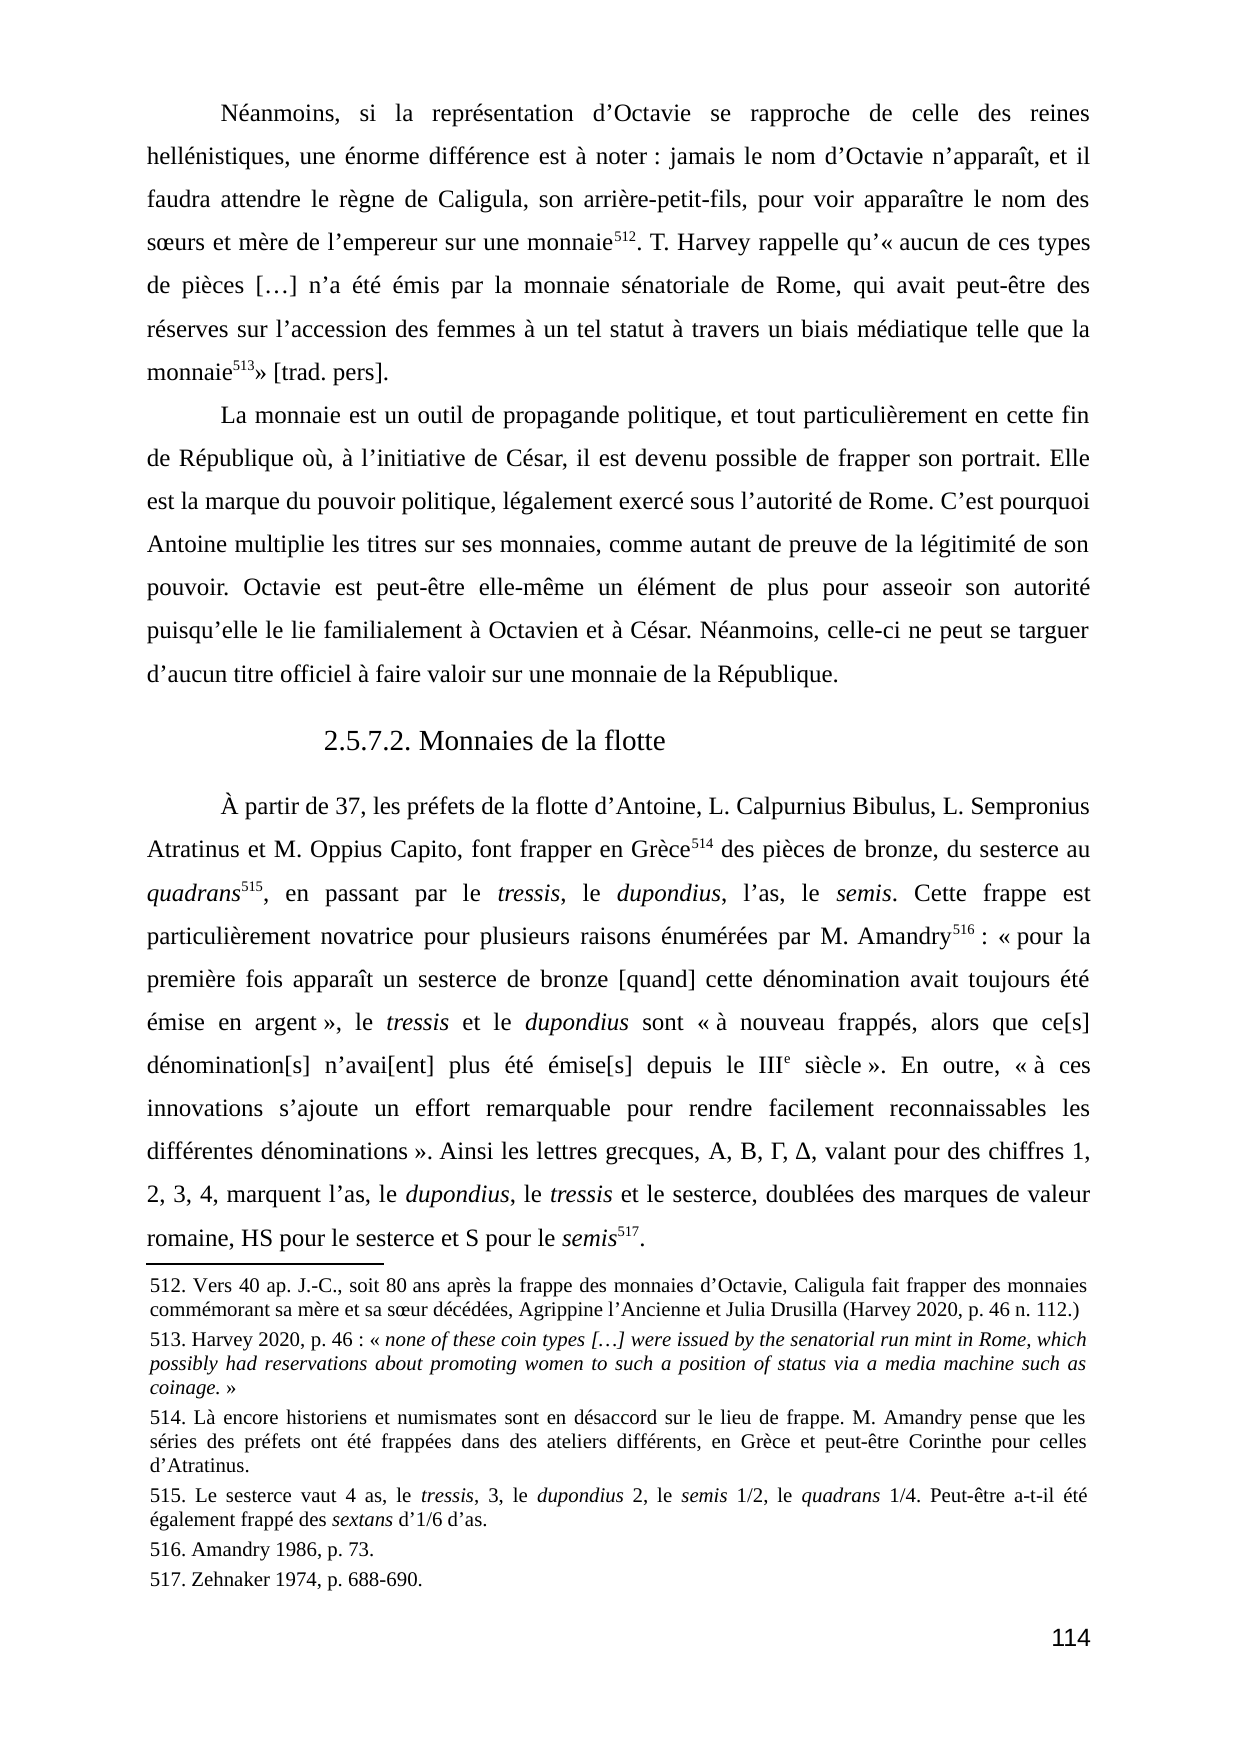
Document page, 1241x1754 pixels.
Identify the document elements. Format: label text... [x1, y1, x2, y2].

text Néanmoins, si la représentation d’Octavie se rapproche de celle des reines hellénistiques, une énorme différence est à noter : jamais le nom d’Octavie n’apparaît, et il faudra attendre le règne de Caligula, son arrière-petit-fils, pour voir apparaître le nom des sœurs et mère de l’empereur sur une monnaie. T. Harvey rappelle qu’« aucun de ces types de pièces […] n’a été émis par la monnaie sénatoriale de Rome, qui avait peut-être des réserves sur l’accession des femmes à un tel statut à travers un biais médiatique telle que la monnaie» [trad. pers]. [147, 98, 1091, 386]
text . Zehnaker 1974, p. 688-690. [147, 1564, 1091, 1593]
subtitle 2.5.7.2. Monnaies de la flotte [324, 723, 1091, 757]
text . Le sesterce vaut 4 as, le tressis, 3, le dupondius 2, le semis 1/2, le quadrans 1/4. Peut-être a-t-il été également frappé des sextans d’1/6 d’as. [147, 1480, 1091, 1534]
text . Harvey 2020, p. 46 : « none of these coin types […] were issued by the senatorial run mint in Rome, which possibly had reservations about promoting women to such a position of status via a media machine such as coinage. » [147, 1324, 1091, 1402]
text . Vers 40 ap. J.-C., soit 80 ans après la frappe des monnaies d’Octavie, Caligula fait frapper des monnaies commémorant sa mère et sa sœur décédées, Agrippine l’Ancienne et Julia Drusilla (Harvey 2020, p. 46 n. 112.) [147, 1270, 1091, 1324]
text À partir de 37, les préfets de la flotte d’Antoine, L. Calpurnius Bibulus, L. Sempronius Atratinus et M. Oppius Capito, font frapper en Grèce des pièces de bronze, du sesterce au quadrans, en passant par le tressis, le dupondius, l’as, le semis. Cette frappe est particulièrement novatrice pour plusieurs raisons énumérées par M. Amandry : « pour la première fois apparaît un sesterce de bronze [quand] cette dénomination avait toujours été émise en argent », le tressis et le dupondius sont « à nouveau frappés, alors que ce[s] dénomination[s] n’avai[ent] plus été émise[s] depuis le IIIe siècle ». En outre, « à ces innovations s’ajoute un effort remarquable pour rendre facilement reconnaissables les différentes dénominations ». Ainsi les lettres grecques, Α, Β, Γ, Δ, valant pour des chiffres 1, 2, 3, 4, marquent l’as, le dupondius, le tressis et le sesterce, doublées des marques de valeur romaine, HS pour le sesterce et S pour le semis. [147, 791, 1091, 1251]
text . Amandry 1986, p. 73. [147, 1534, 1091, 1564]
text La monnaie est un outil de propagande politique, et tout particulièrement en cette fin de République où, à l’initiative de César, il est devenu possible de frapper son portrait. Elle est la marque du pouvoir politique, légalement exercé sous l’autorité de Rome. C’est pourquoi Antoine multiplie les titres sur ses monnaies, comme autant de preuve de la légitimité de son pouvoir. Octavie est peut-être elle-même un élément de plus pour asseoir son autorité puisqu’elle le lie familialement à Octavien et à César. Néanmoins, celle-ci ne peut se targuer d’aucun titre officiel à faire valoir sur une monnaie de la République. [147, 400, 1091, 687]
text . Là encore historiens et numismates sont en désaccord sur le lieu de frappe. M. Amandry pense que les séries des préfets ont été frappées dans des ateliers différents, en Grèce et peut-être Corinthe pour celles d’Atratinus. [147, 1402, 1091, 1480]
